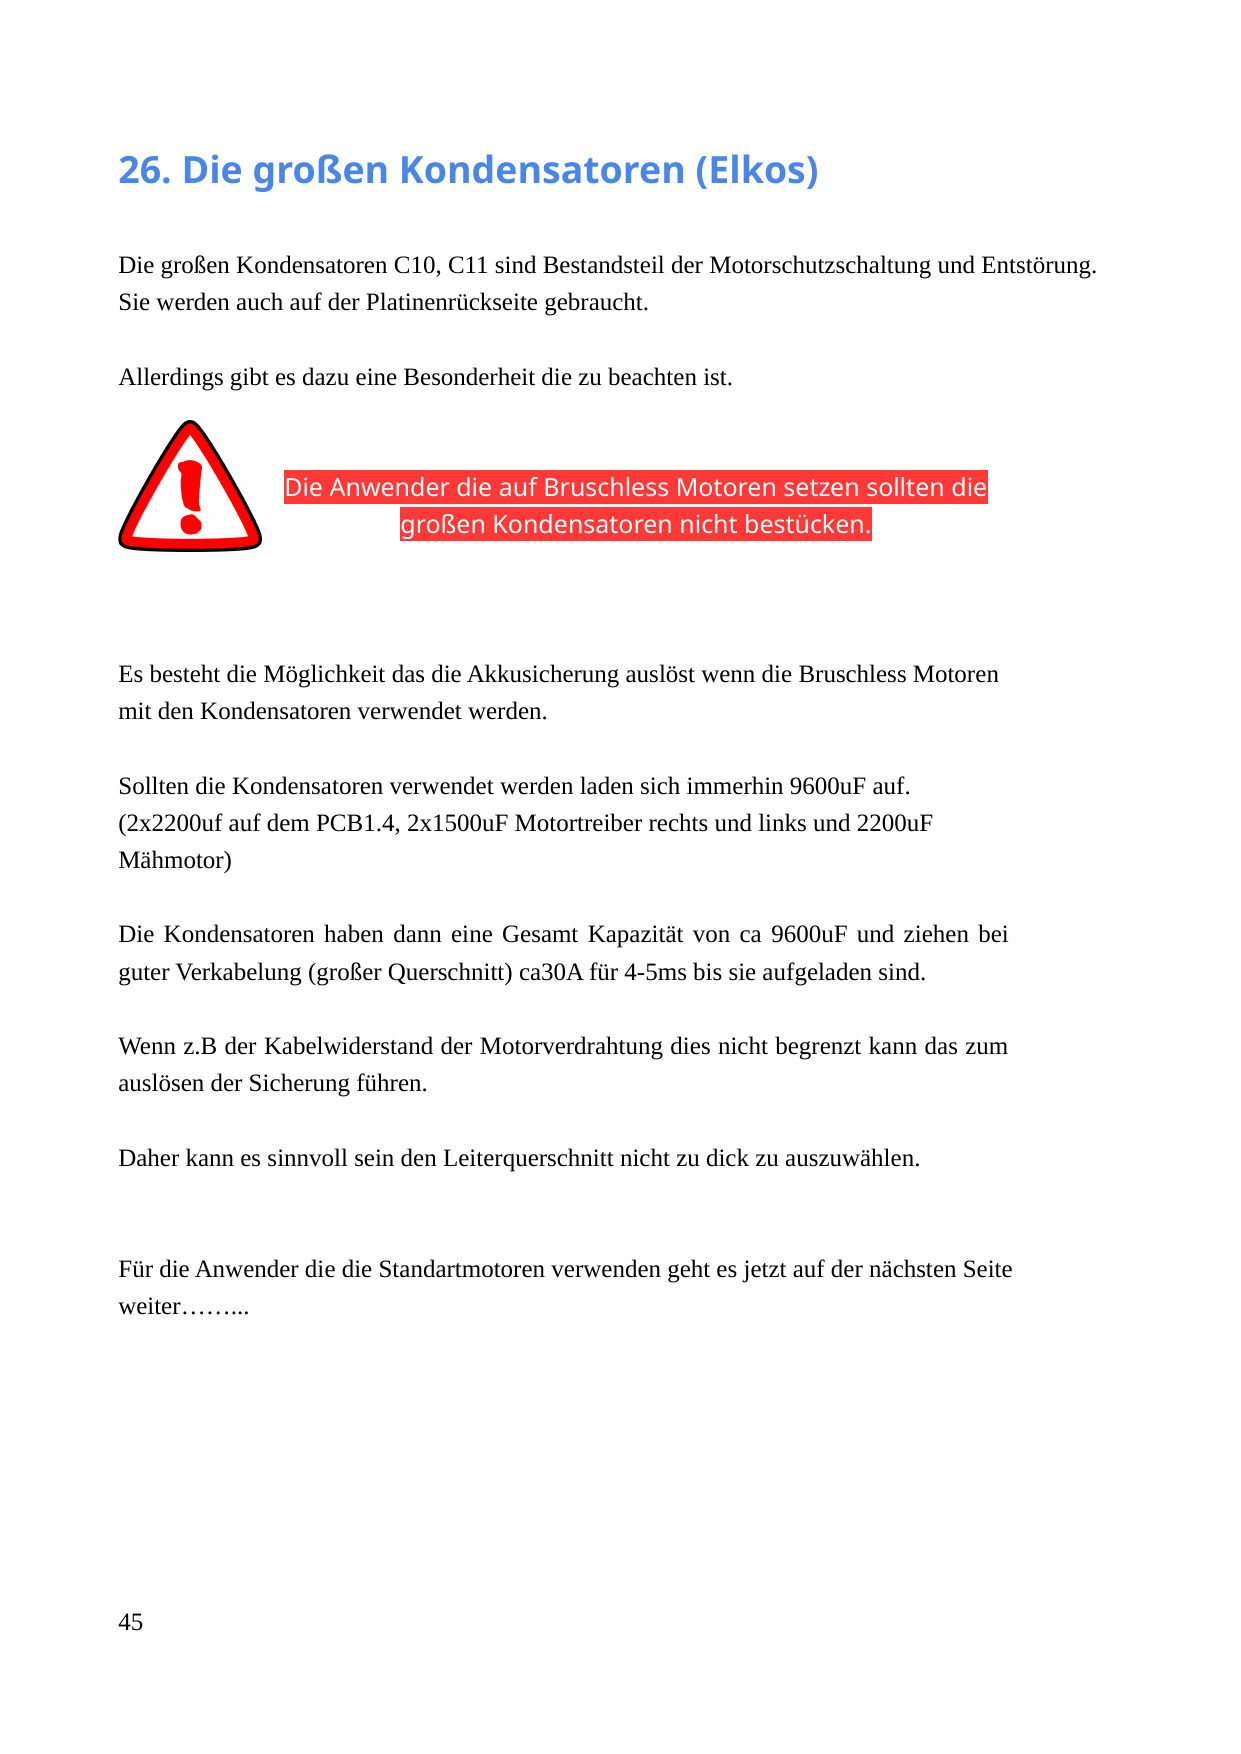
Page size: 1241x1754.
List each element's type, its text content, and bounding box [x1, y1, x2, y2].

text Die großen Kondensatoren C10, C11 sind Bestandsteil der Motorschutzschaltung und Entstörung. [118, 207, 1122, 281]
subtitle 26. Die großen Kondensatoren (Elkos) [118, 143, 1122, 194]
picture [118, 420, 262, 552]
text Die Anwender die auf Bruschless Motoren setzen sollten die großen Kondensatoren nicht bestücken. [262, 467, 1010, 541]
text Es besteht die Möglichkeit das die Akkusicherung auslöst wenn die Bruschless Motoren mit den Kondensatoren verwendet werden. [118, 653, 1010, 727]
text Sollten die Kondensatoren verwendet werden laden sich immerhin 9600uF auf. (2x2200uf auf dem PCB1.4, 2x1500uF Motortreiber rechts und links und 2200uF Mähmotor) [118, 727, 1010, 876]
text Für die Anwender die die Standartmotoren verwenden geht es jetzt auf der nächsten Seite weiter……... [118, 1248, 1122, 1322]
text Wenn z.B der Kabelwiderstand der Motorverdrahtung dies nicht begrenzt kann das zum auslösen der Sicherung führen. [118, 1025, 1010, 1099]
text Daher kann es sinnvoll sein den Leiterquerschnitt nicht zu dick zu auszuwählen. [118, 1136, 1010, 1211]
text Sie werden auch auf der Platinenrückseite gebraucht. [118, 281, 1010, 318]
text Allerdings gibt es dazu eine Besonderheit die zu beachten ist. [118, 355, 1010, 393]
text Die Kondensatoren haben dann eine Gesamt Kapazität von ca 9600uF und ziehen bei guter Verkabelung (großer Querschnitt) ca30A für 4-5ms bis sie aufgeladen sind. [118, 913, 1010, 988]
